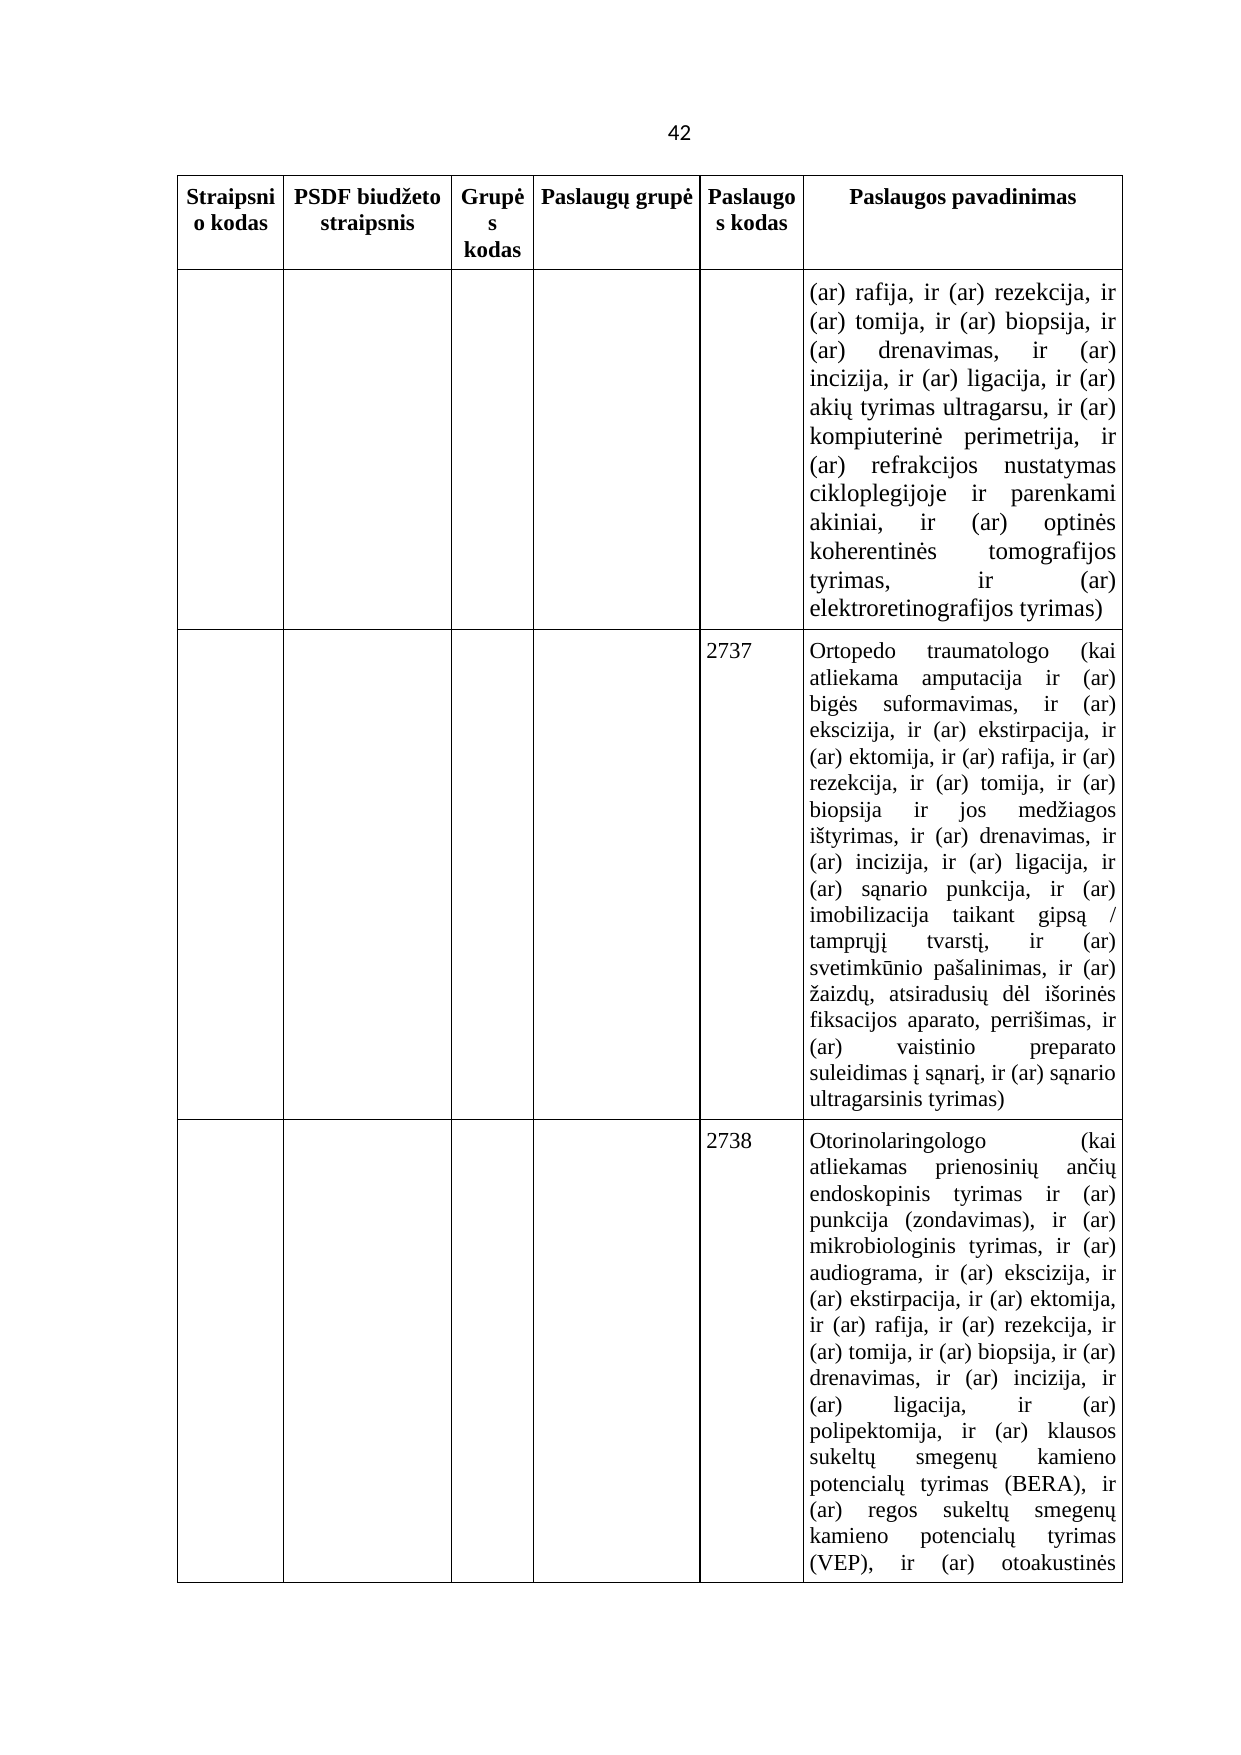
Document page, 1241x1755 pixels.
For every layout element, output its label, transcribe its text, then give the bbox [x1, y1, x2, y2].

table_cell [534, 630, 699, 1119]
table_header Grupės kodas [452, 176, 533, 269]
table_header Paslaugos pavadinimas [804, 176, 1122, 269]
table_cell [178, 270, 283, 629]
table_cell Otorinolaringologo (kai atliekamas prienosinių ančių endoskopinis tyrimas ir (ar) punkcija (zondavimas), ir (ar) mikrobiologinis tyrimas, ir (ar) audiograma, ir (ar) ekscizija, ir (ar) ekstirpacija, ir (ar) ektomija, ir (ar) rafija, ir (ar) rezekcija, ir (ar) tomija, ir (ar) biopsija, ir (ar) drenavimas, ir (ar) incizija, ir (ar) ligacija, ir (ar) polipektomija, ir (ar) klausos sukeltų smegenų kamieno potencialų tyrimas (BERA), ir (ar) regos sukeltų smegenų kamieno potencialų tyrimas (VEP), ir (ar) otoakustinės [804, 1120, 1122, 1582]
table_cell [452, 1120, 533, 1582]
table_cell [452, 270, 533, 629]
table_cell [284, 270, 451, 629]
table_header Straipsnio kodas [178, 176, 283, 269]
table_header PSDF biudžeto straipsnis [284, 176, 451, 269]
table_cell [178, 630, 283, 1119]
table_header Paslaugų grupė [534, 176, 699, 269]
table_header Paslaugos kodas [701, 176, 803, 269]
table_cell 2738 [701, 1120, 803, 1582]
table_cell (ar) rafija, ir (ar) rezekcija, ir (ar) tomija, ir (ar) biopsija, ir (ar) drenavimas, ir (ar) incizija, ir (ar) ligacija, ir (ar) akių tyrimas ultragarsu, ir (ar) kompiuterinė perimetrija, ir (ar) refrakcijos nustatymas cikloplegijoje ir parenkami akiniai, ir (ar) optinės koherentinės tomografijos tyrimas, ir (ar) elektroretinografijos tyrimas) [804, 270, 1122, 629]
table_cell [178, 1120, 283, 1582]
table_cell [284, 630, 451, 1119]
table_cell 2737 [701, 630, 803, 1119]
table_cell [701, 270, 803, 629]
table_cell Ortopedo traumatologo (kai atliekama amputacija ir (ar) bigės suformavimas, ir (ar) ekscizija, ir (ar) ekstirpacija, ir (ar) ektomija, ir (ar) rafija, ir (ar) rezekcija, ir (ar) tomija, ir (ar) biopsija ir jos medžiagos ištyrimas, ir (ar) drenavimas, ir (ar) incizija, ir (ar) ligacija, ir (ar) sąnario punkcija, ir (ar) imobilizacija taikant gipsą / tamprųjį tvarstį, ir (ar) svetimkūnio pašalinimas, ir (ar) žaizdų, atsiradusių dėl išorinės fiksacijos aparato, perrišimas, ir (ar) vaistinio preparato suleidimas į sąnarį, ir (ar) sąnario ultragarsinis tyrimas) [804, 630, 1122, 1119]
table_cell [452, 630, 533, 1119]
table_cell [534, 1120, 699, 1582]
table_cell [284, 1120, 451, 1582]
table_cell [534, 270, 699, 629]
